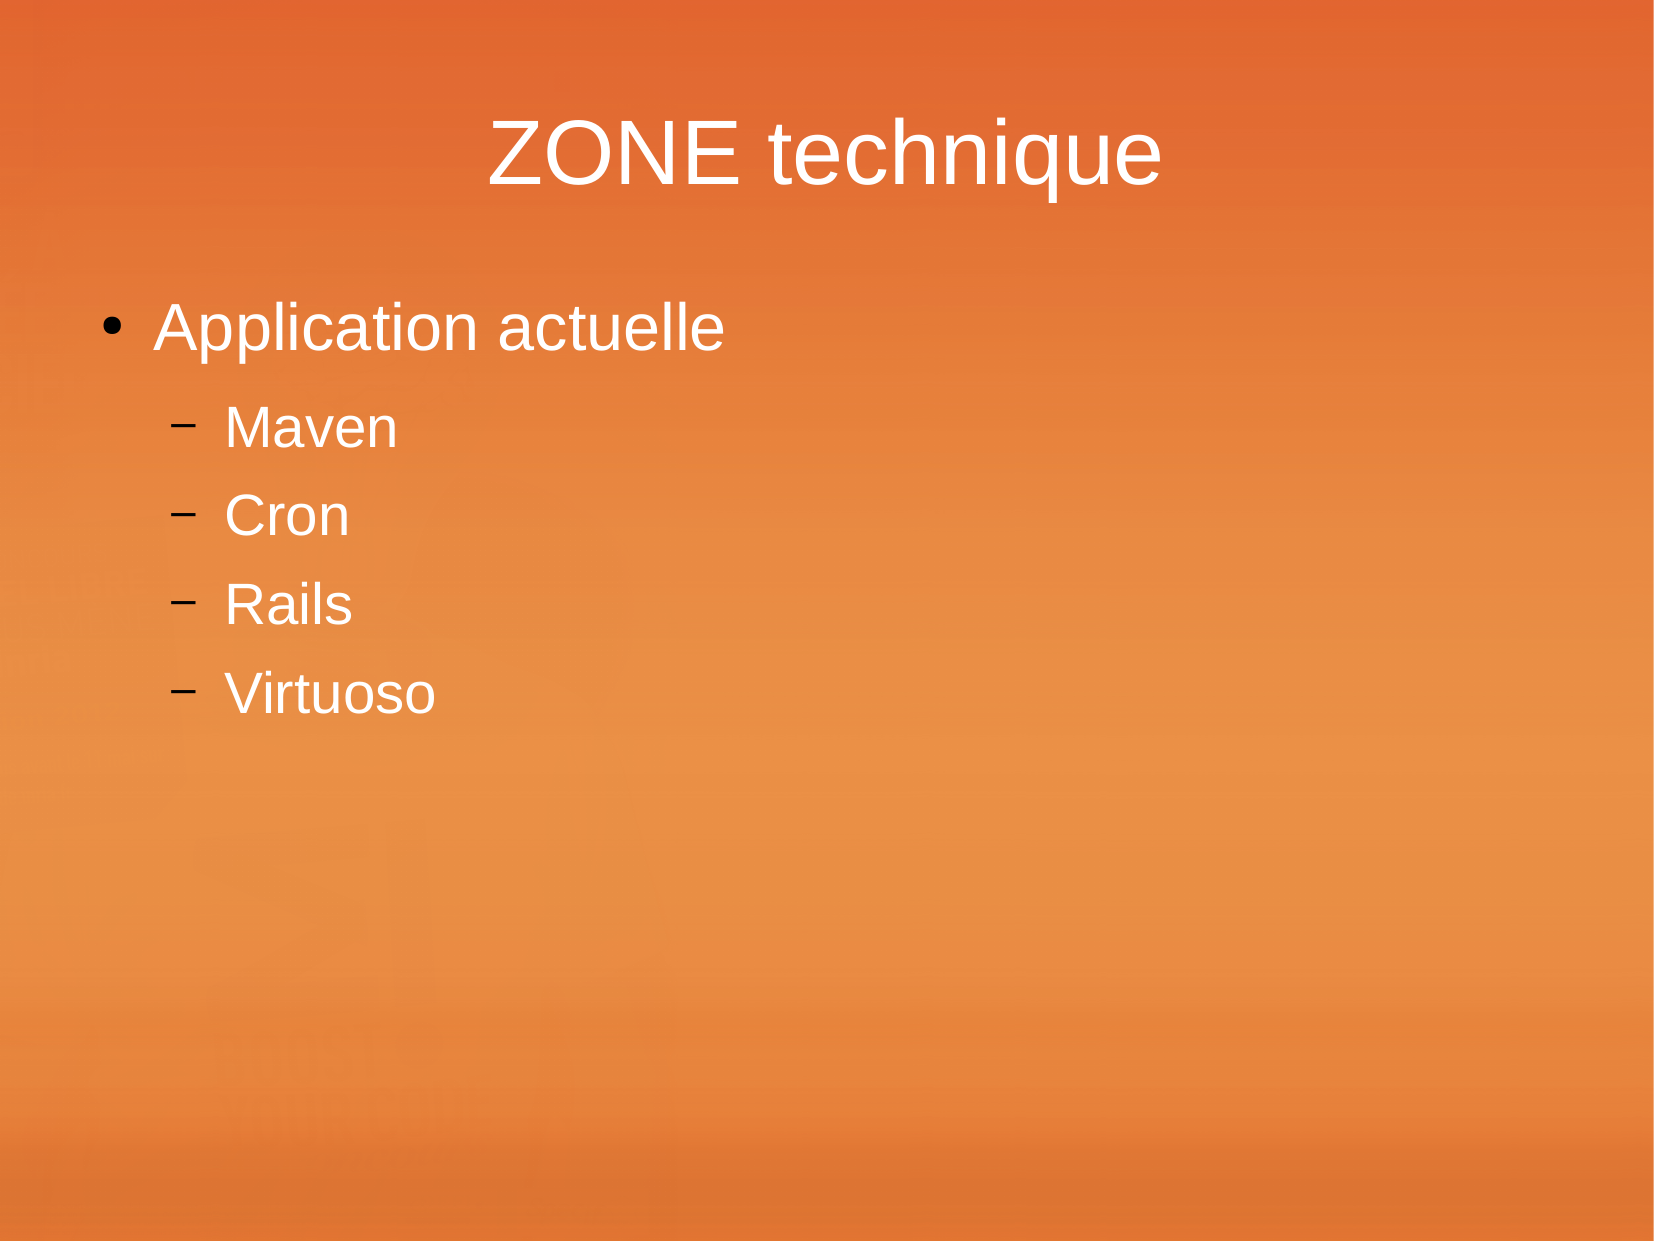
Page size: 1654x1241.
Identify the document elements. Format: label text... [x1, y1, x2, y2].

list Application actuelle Maven Cron Rails Virtuoso [82, 290, 1538, 1186]
picture [0, 0, 1654, 1241]
title ZONE technique [82, 49, 1571, 257]
